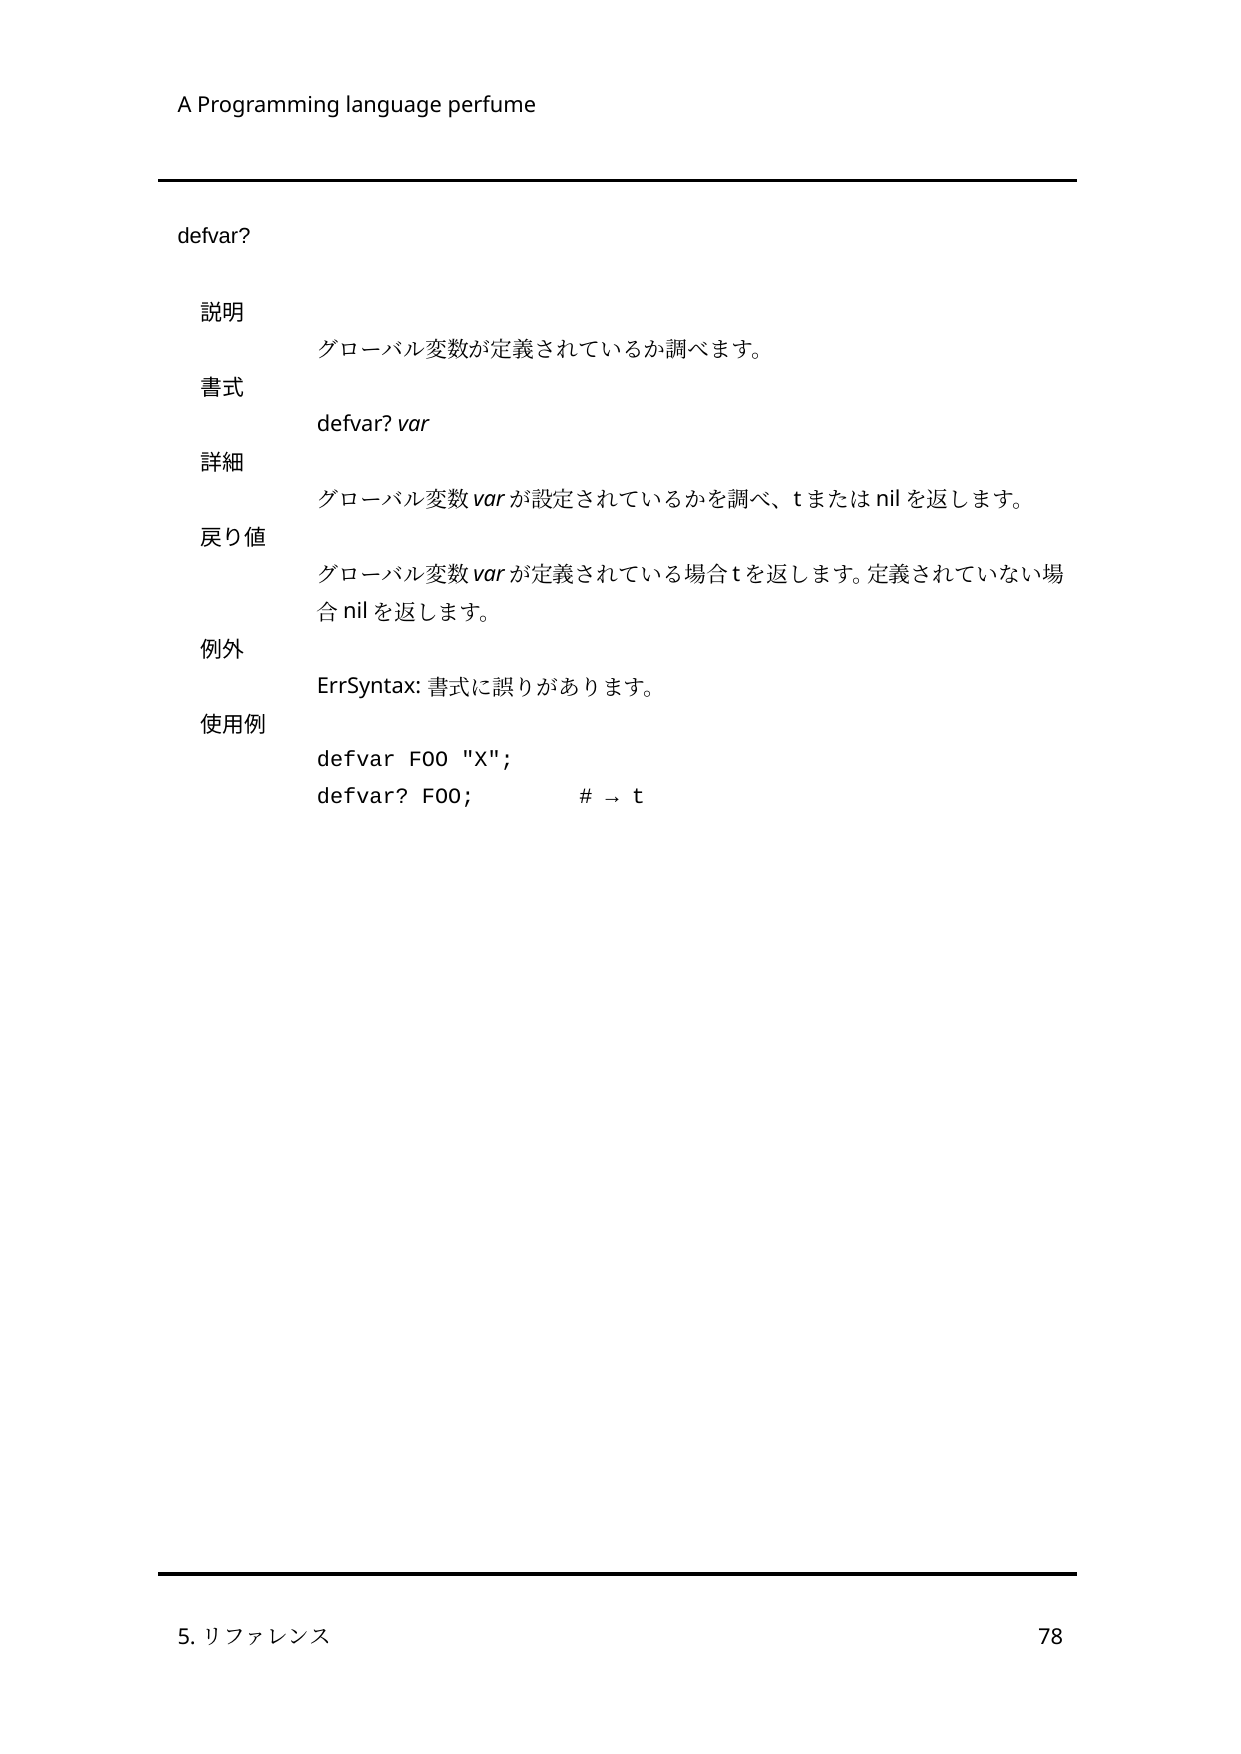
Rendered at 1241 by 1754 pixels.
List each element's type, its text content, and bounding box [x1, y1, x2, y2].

table_cell ErrSyntax: 書式に誤りがあります。 [317, 629, 1063, 704]
table_cell 例外 [200, 629, 317, 704]
table_cell グローバル変数varが定義されている場合tを返します。定義されていない場合nilを返します。 [317, 517, 1063, 629]
table_cell defvar FOO "X"; defvar? FOO; # → t [317, 704, 1063, 817]
table_cell 詳細 [200, 442, 317, 517]
table_cell グローバル変数varが設定されているかを調べ、tまたはnilを返します。 [317, 442, 1063, 517]
subtitle defvar? [177, 217, 1063, 254]
table_cell defvar? var [317, 367, 1063, 442]
table_cell 書式 [200, 367, 317, 442]
table_cell 戻り値 [200, 517, 317, 629]
table_header 説明 [200, 292, 317, 367]
table_header グローバル変数が定義されているか調べます。 [317, 292, 1063, 367]
table_cell 使用例 [200, 704, 317, 817]
